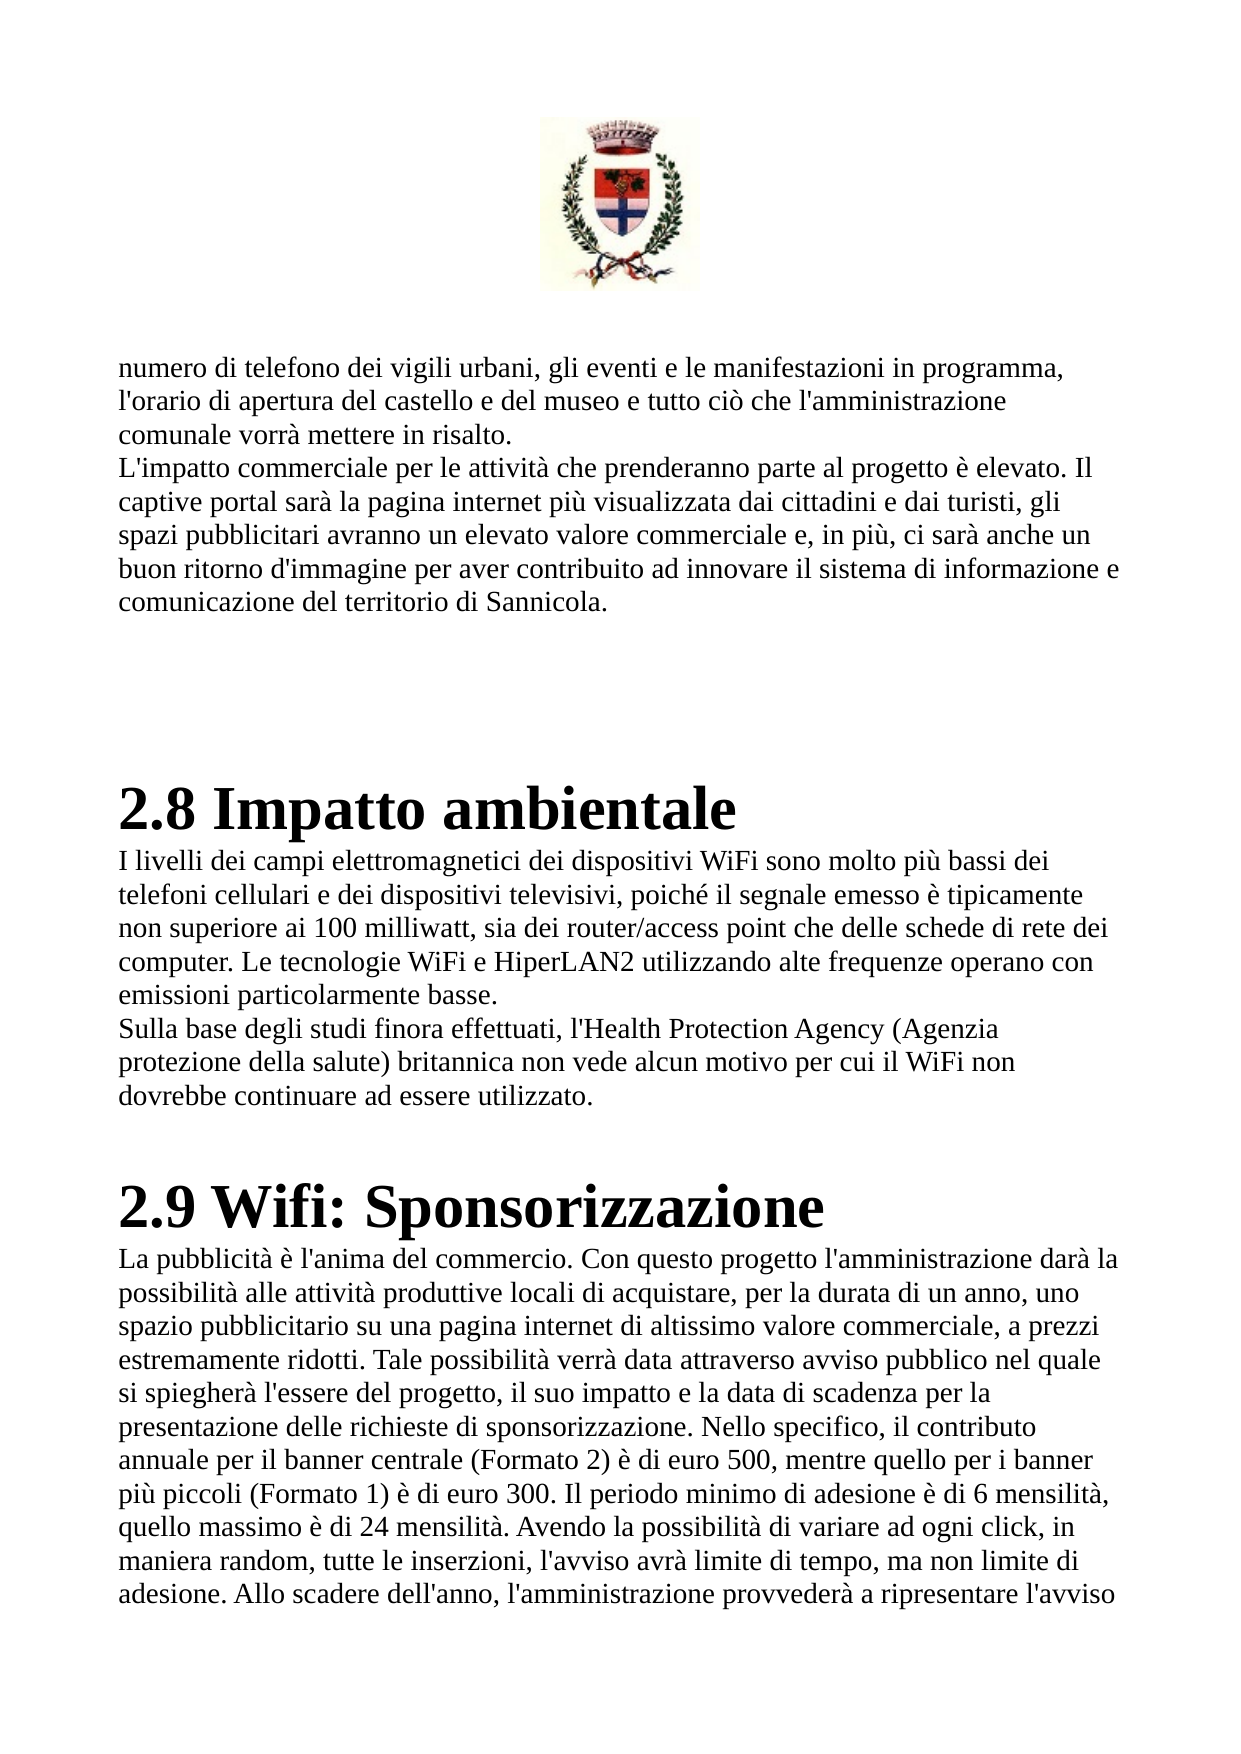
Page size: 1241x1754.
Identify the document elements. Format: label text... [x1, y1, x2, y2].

text numero di telefono dei vigili urbani, gli eventi e le manifestazioni in programma, l'orario di apertura del castello e del museo e tutto ciò che l'amministrazione comunale vorrà mettere in risalto. L'impatto commerciale per le attività che prenderanno parte al progetto è elevato. Il captive portal sarà la pagina internet più visualizzata dai cittadini e dai turisti, gli spazi pubblicitari avranno un elevato valore commerciale e, in più, ci sarà anche un buon ritorno d'immagine per aver contribuito ad innovare il sistema di informazione e comunicazione del territorio di Sannicola. [118, 350, 1122, 618]
text 2.8 Impatto ambientale I livelli dei campi elettromagnetici dei dispositivi WiFi sono molto più bassi dei telefoni cellulari e dei dispositivi televisivi, poiché il segnale emesso è tipicamente non superiore ai 100 milliwatt, sia dei router/access point che delle schede di rete dei computer. Le tecnologie WiFi e HiperLAN2 utilizzando alte frequenze operano con emissioni particolarmente basse. Sulla base degli studi finora effettuati, l'Health Protection Agency (Agenzia protezione della salute) britannica non vede alcun motivo per cui il WiFi non dovrebbe continuare ad essere utilizzato. [118, 771, 1122, 1112]
text 2.9 Wifi: Sponsorizzazione La pubblicità è l'anima del commercio. Con questo progetto l'amministrazione darà la possibilità alle attività produttive locali di acquistare, per la durata di un anno, uno spazio pubblicitario su una pagina internet di altissimo valore commerciale, a prezzi estremamente ridotti. Tale possibilità verrà data attraverso avviso pubblico nel quale si spiegherà l'essere del progetto, il suo impatto e la data di scadenza per la presentazione delle richieste di sponsorizzazione. Nello specifico, il contributo annuale per il banner centrale (Formato 2) è di euro 500, mentre quello per i banner più piccoli (Formato 1) è di euro 300. Il periodo minimo di adesione è di 6 mensilità, quello massimo è di 24 mensilità. Avendo la possibilità di variare ad ogni click, in maniera random, tutte le inserzioni, l'avviso avrà limite di tempo, ma non limite di adesione. Allo scadere dell'anno, l'amministrazione provvederà a ripresentare l'avviso [118, 1169, 1122, 1610]
picture [540, 117, 700, 291]
